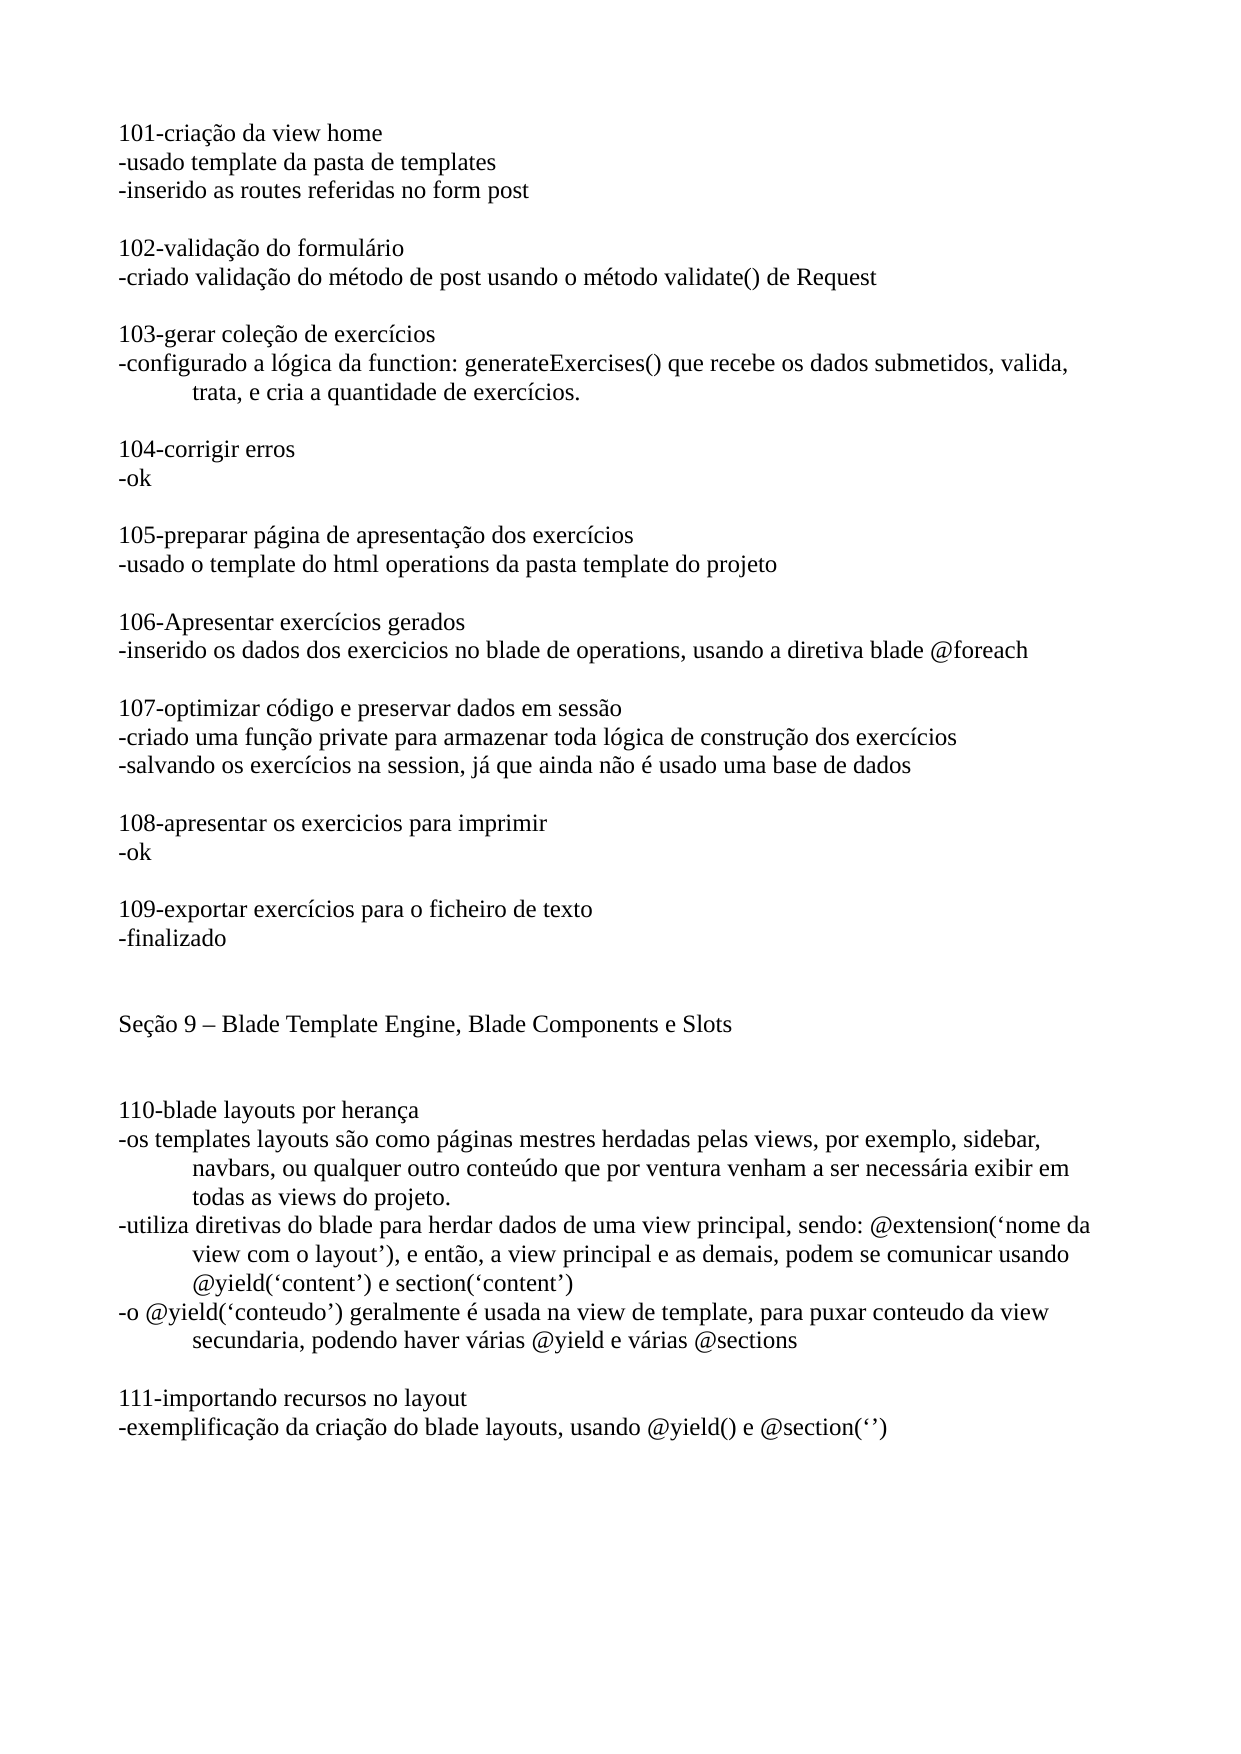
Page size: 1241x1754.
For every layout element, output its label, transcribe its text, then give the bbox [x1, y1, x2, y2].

text -ok [118, 463, 1122, 492]
text 101-criação da view home [118, 118, 1122, 147]
text -criado validação do método de post usando o método validate() de Request [118, 262, 1122, 291]
text 104-corrigir erros [118, 434, 1122, 463]
text 103-gerar coleção de exercícios [118, 319, 1122, 348]
text -finalizado [118, 923, 1122, 952]
text 108-apresentar os exercicios para imprimir [118, 808, 1122, 837]
text 110-blade layouts por herança [118, 1096, 1122, 1124]
text 105-preparar página de apresentação dos exercícios [118, 521, 1122, 549]
text -criado uma função private para armazenar toda lógica de construção dos exercícios [118, 722, 1122, 751]
text -os templates layouts são como páginas mestres herdadas pelas views, por exemplo, sidebar, navbars, ou qualquer outro conteúdo que por ventura venham a ser necessária exibir em todas as views do projeto. [118, 1124, 1122, 1211]
text -usado o template do html operations da pasta template do projeto [118, 549, 1122, 578]
text 102-validação do formulário [118, 233, 1122, 262]
text -salvando os exercícios na session, já que ainda não é usado uma base de dados [118, 751, 1122, 779]
text -inserido as routes referidas no form post [118, 176, 1122, 204]
text -usado template da pasta de templates [118, 147, 1122, 176]
text -utiliza diretivas do blade para herdar dados de uma view principal, sendo: @extension(‘nome da view com o layout’), e então, a view principal e as demais, podem se comunicar usando @yield(‘content’) e section(‘content’) [118, 1211, 1122, 1297]
text 107-optimizar código e preservar dados em sessão [118, 693, 1122, 722]
text -inserido os dados dos exercicios no blade de operations, usando a diretiva blade @foreach [118, 636, 1122, 664]
text 109-exportar exercícios para o ficheiro de texto [118, 894, 1122, 923]
text Seção 9 – Blade Template Engine, Blade Components e Slots [118, 1009, 1122, 1038]
text -ok [118, 837, 1122, 866]
text -o @yield(‘conteudo’) geralmente é usada na view de template, para puxar conteudo da view secundaria, podendo haver várias @yield e várias @sections [118, 1297, 1122, 1354]
text 106-Apresentar exercícios gerados [118, 607, 1122, 636]
text -exemplificação da criação do blade layouts, usando @yield() e @section(‘’) [118, 1412, 1122, 1441]
text -configurado a lógica da function: generateExercises() que recebe os dados submetidos, valida, trata, e cria a quantidade de exercícios. [118, 348, 1122, 406]
text 111-importando recursos no layout [118, 1383, 1122, 1412]
